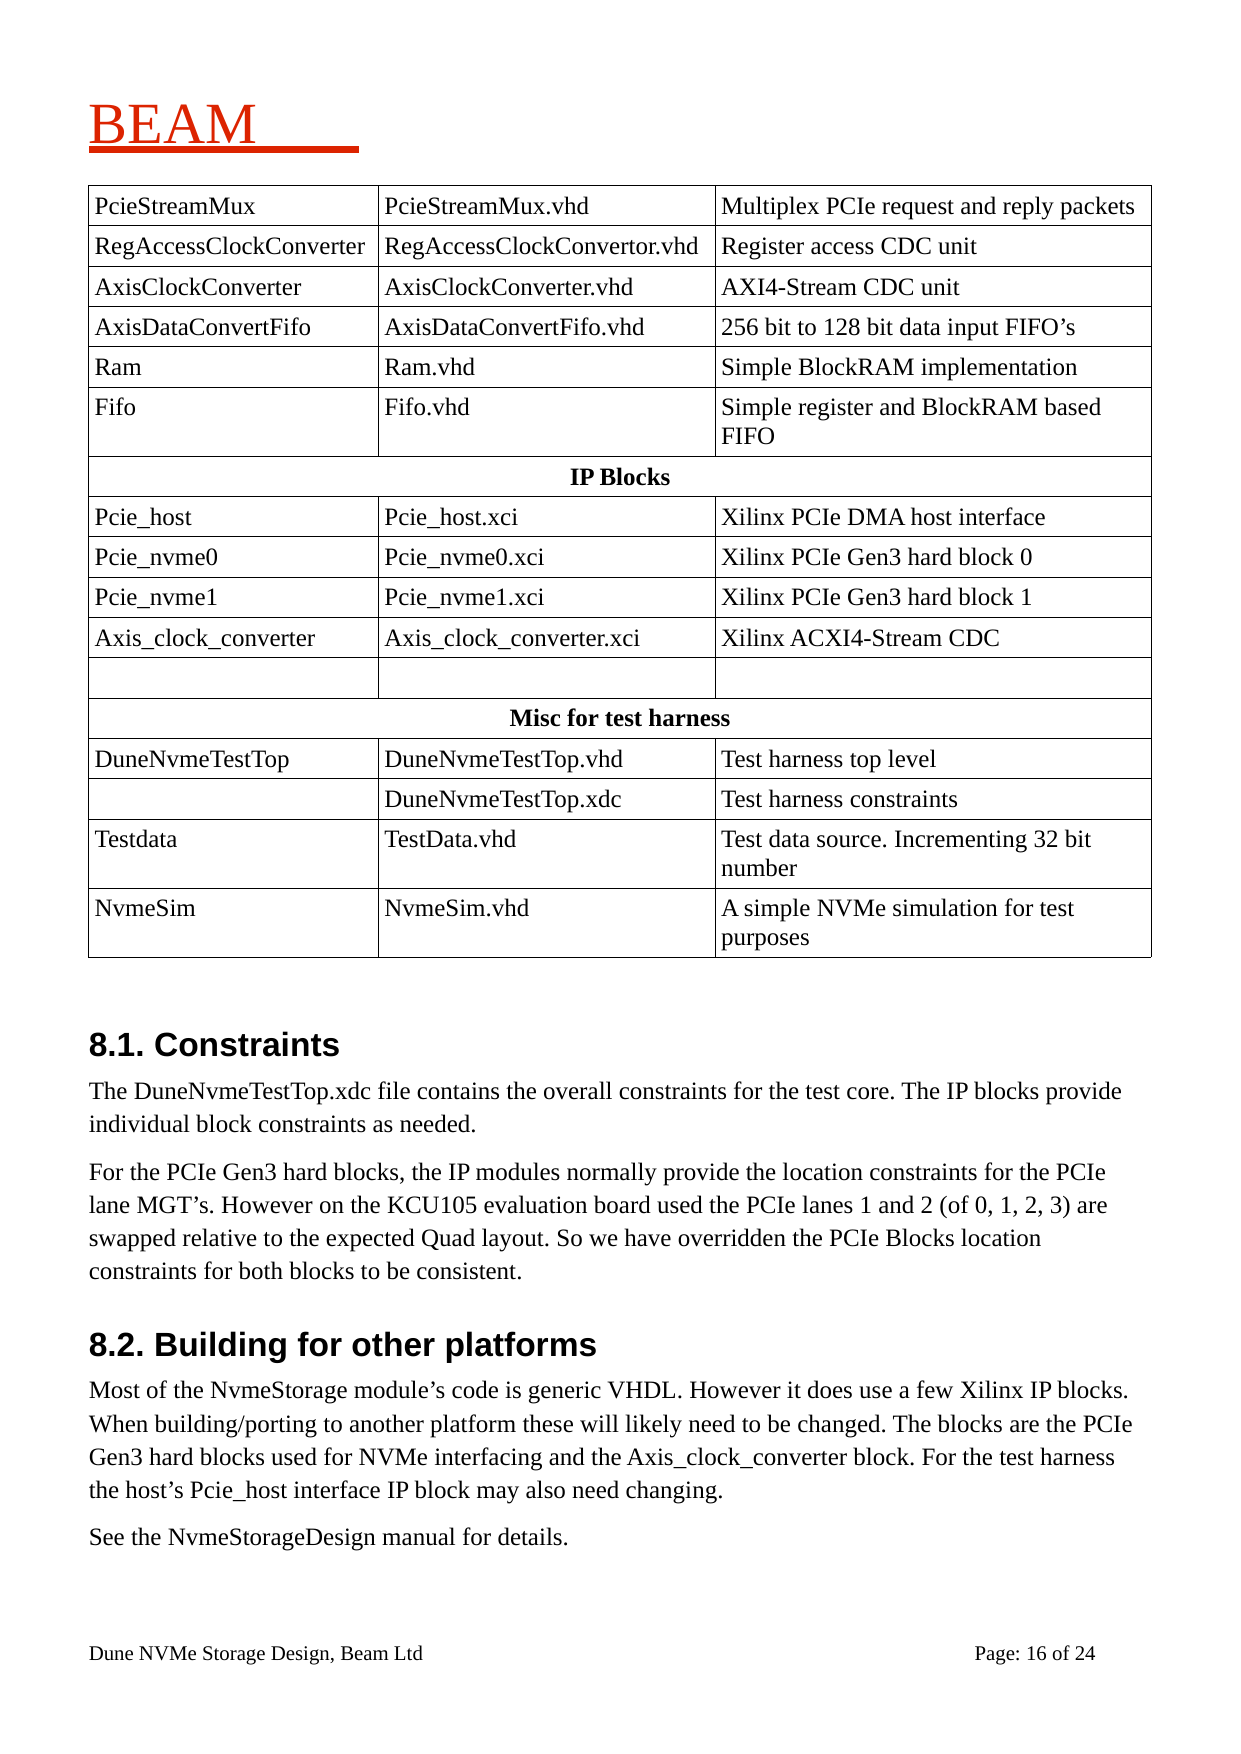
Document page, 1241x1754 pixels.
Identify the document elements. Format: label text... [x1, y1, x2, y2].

table_cell Pcie_nvme1.xci [379, 578, 715, 617]
table_cell DuneNvmeTestTop.xdc [379, 779, 715, 818]
table_cell A simple NVMe simulation for test purposes [716, 889, 1151, 957]
subtitle Building for other platforms [88, 1324, 1152, 1363]
table_cell NvmeSim [89, 889, 378, 957]
table_cell Test harness top level [716, 739, 1151, 778]
table_cell Pcie_nvme0.xci [379, 537, 715, 577]
table_cell TestData.vhd [379, 820, 715, 888]
table_cell Pcie_nvme0 [89, 537, 378, 577]
table_cell Xilinx PCIe Gen3 hard block 1 [716, 578, 1151, 617]
table_cell Pcie_nvme1 [89, 578, 378, 617]
subtitle Constraints [88, 1025, 1152, 1064]
table_cell Simple register and BlockRAM based FIFO [716, 388, 1151, 456]
table_cell [89, 779, 378, 818]
table_cell Testdata [89, 820, 378, 888]
table_cell AxisClockConverter.vhd [379, 267, 715, 306]
table_cell Xilinx PCIe Gen3 hard block 0 [716, 537, 1151, 577]
table_cell Axis_clock_converter.xci [379, 618, 715, 657]
text Most of the NvmeStorage module’s code is generic VHDL. However it does use a few Xilinx IP blocks. When building/porting to another platform these will likely need to be changed. The blocks are the PCIe Gen3 hard blocks used for NVMe interfacing and the Axis_clock_converter block. For the test harness the host’s Pcie_host interface IP block may also need changing. [88, 1376, 1152, 1503]
table_cell [379, 658, 715, 698]
table_cell Register access CDC unit [716, 226, 1151, 266]
table_cell IP Blocks [89, 457, 1151, 496]
table_cell DuneNvmeTestTop.vhd [379, 739, 715, 778]
table_cell Fifo.vhd [379, 388, 715, 456]
table_cell Multiplex PCIe request and reply packets [716, 186, 1151, 225]
table_cell RegAccessClockConverter [89, 226, 378, 266]
text The DuneNvmeTestTop.xdc file contains the overall constraints for the test core. The IP blocks provide individual block constraints as needed. [88, 1076, 1152, 1138]
table_cell Axis_clock_converter [89, 618, 378, 657]
table_cell AxisClockConverter [89, 267, 378, 306]
table_cell Simple BlockRAM implementation [716, 347, 1151, 387]
table_cell Test harness constraints [716, 779, 1151, 818]
table_cell PcieStreamMux.vhd [379, 186, 715, 225]
table_cell 256 bit to 128 bit data input FIFO’s [716, 307, 1151, 346]
table_cell Xilinx ACXI4-Stream CDC [716, 618, 1151, 657]
table_cell NvmeSim.vhd [379, 889, 715, 957]
table_cell Pcie_host [89, 497, 378, 536]
table_cell AXI4-Stream CDC unit [716, 267, 1151, 306]
table_cell Fifo [89, 388, 378, 456]
table_cell [716, 658, 1151, 698]
table_cell Misc for test harness [89, 699, 1151, 738]
table_cell AxisDataConvertFifo [89, 307, 378, 346]
table_cell Pcie_host.xci [379, 497, 715, 536]
table_cell [89, 658, 378, 698]
table_cell AxisDataConvertFifo.vhd [379, 307, 715, 346]
table_cell Xilinx PCIe DMA host interface [716, 497, 1151, 536]
table_cell Ram.vhd [379, 347, 715, 387]
table_cell Ram [89, 347, 378, 387]
table_cell RegAccessClockConvertor.vhd [379, 226, 715, 266]
text See the NvmeStorageDesign manual for details. [88, 1522, 1152, 1551]
text For the PCIe Gen3 hard blocks, the IP modules normally provide the location constraints for the PCIe lane MGT’s. However on the KCU105 evaluation board used the PCIe lanes 1 and 2 (of 0, 1, 2, 3) are swapped relative to the expected Quad layout. So we have overridden the PCIe Blocks location constraints for both blocks to be consistent. [88, 1157, 1152, 1285]
table_cell PcieStreamMux [89, 186, 378, 225]
table_cell DuneNvmeTestTop [89, 739, 378, 778]
table_cell Test data source. Incrementing 32 bit number [716, 820, 1151, 888]
